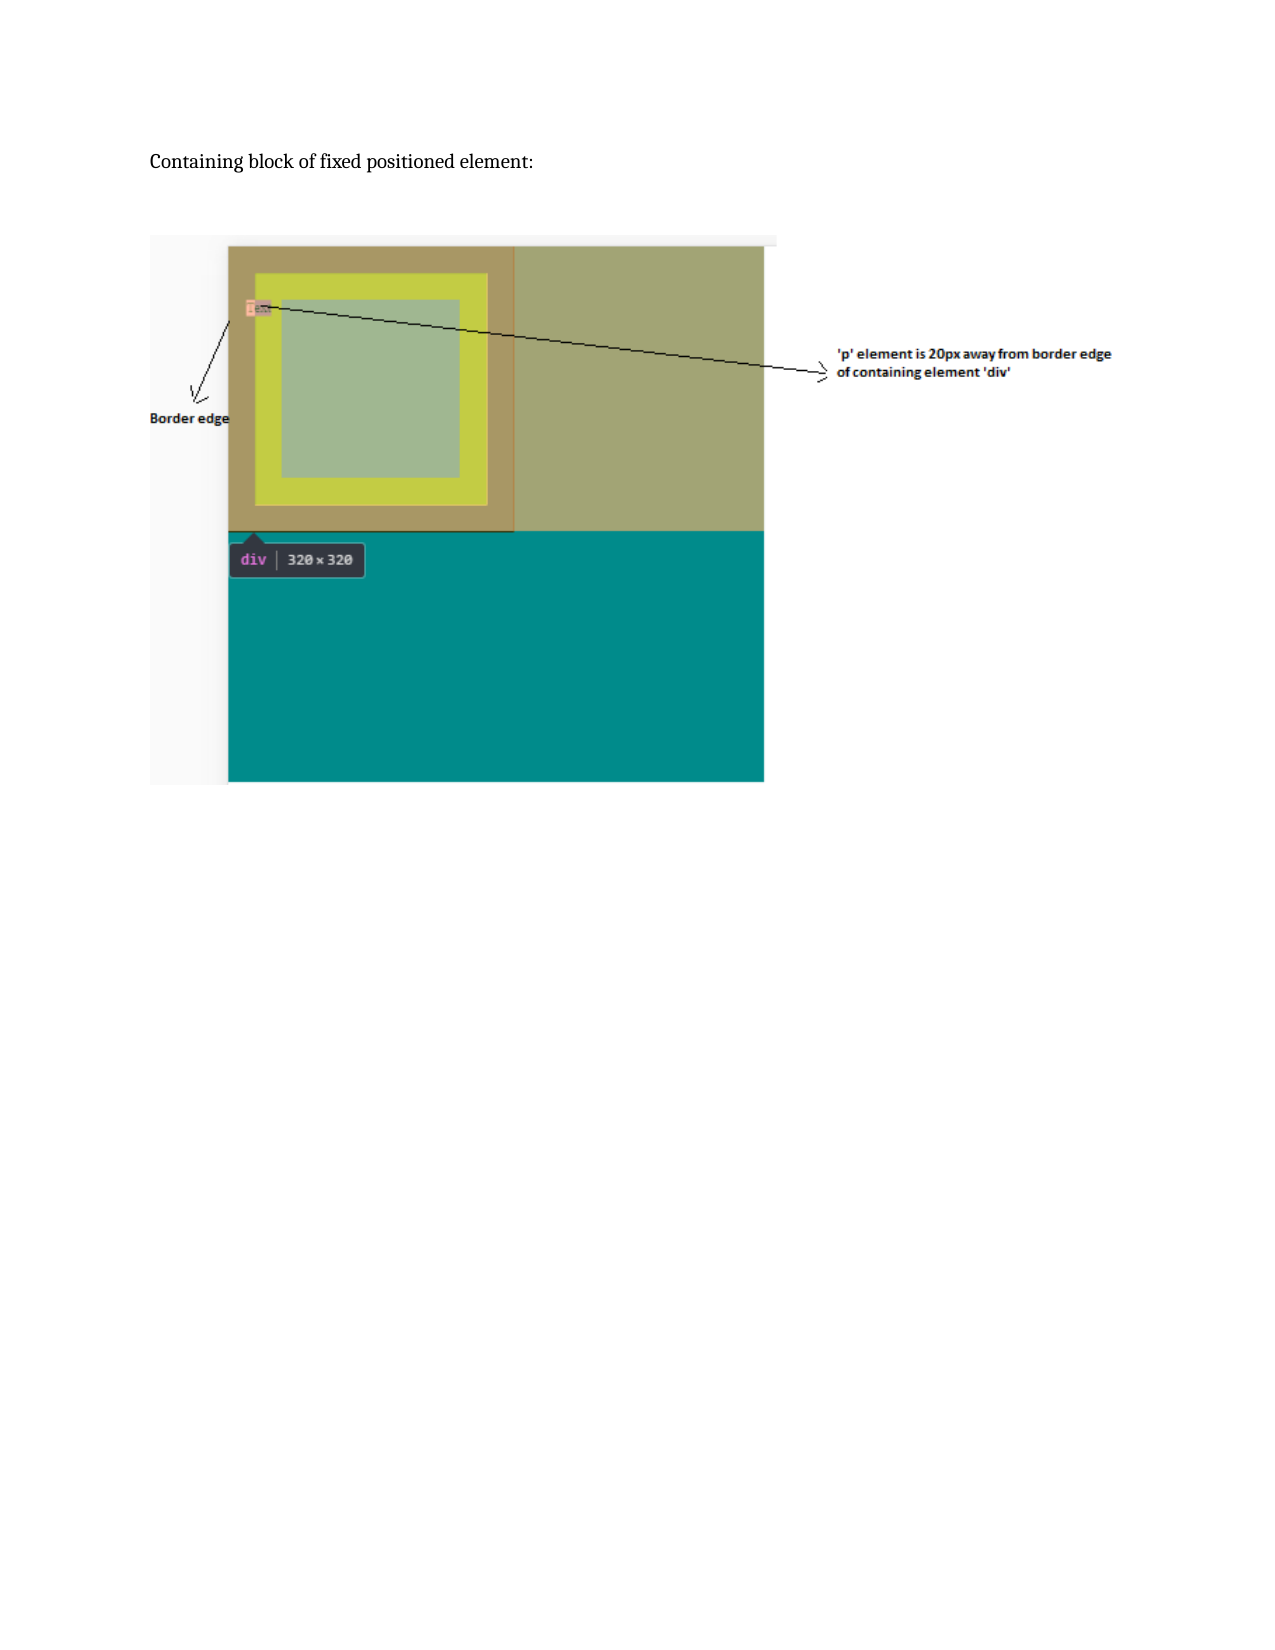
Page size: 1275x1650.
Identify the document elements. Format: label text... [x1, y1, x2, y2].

text Containing block of fixed positioned element: [150, 150, 1125, 174]
picture [150, 235, 1125, 785]
